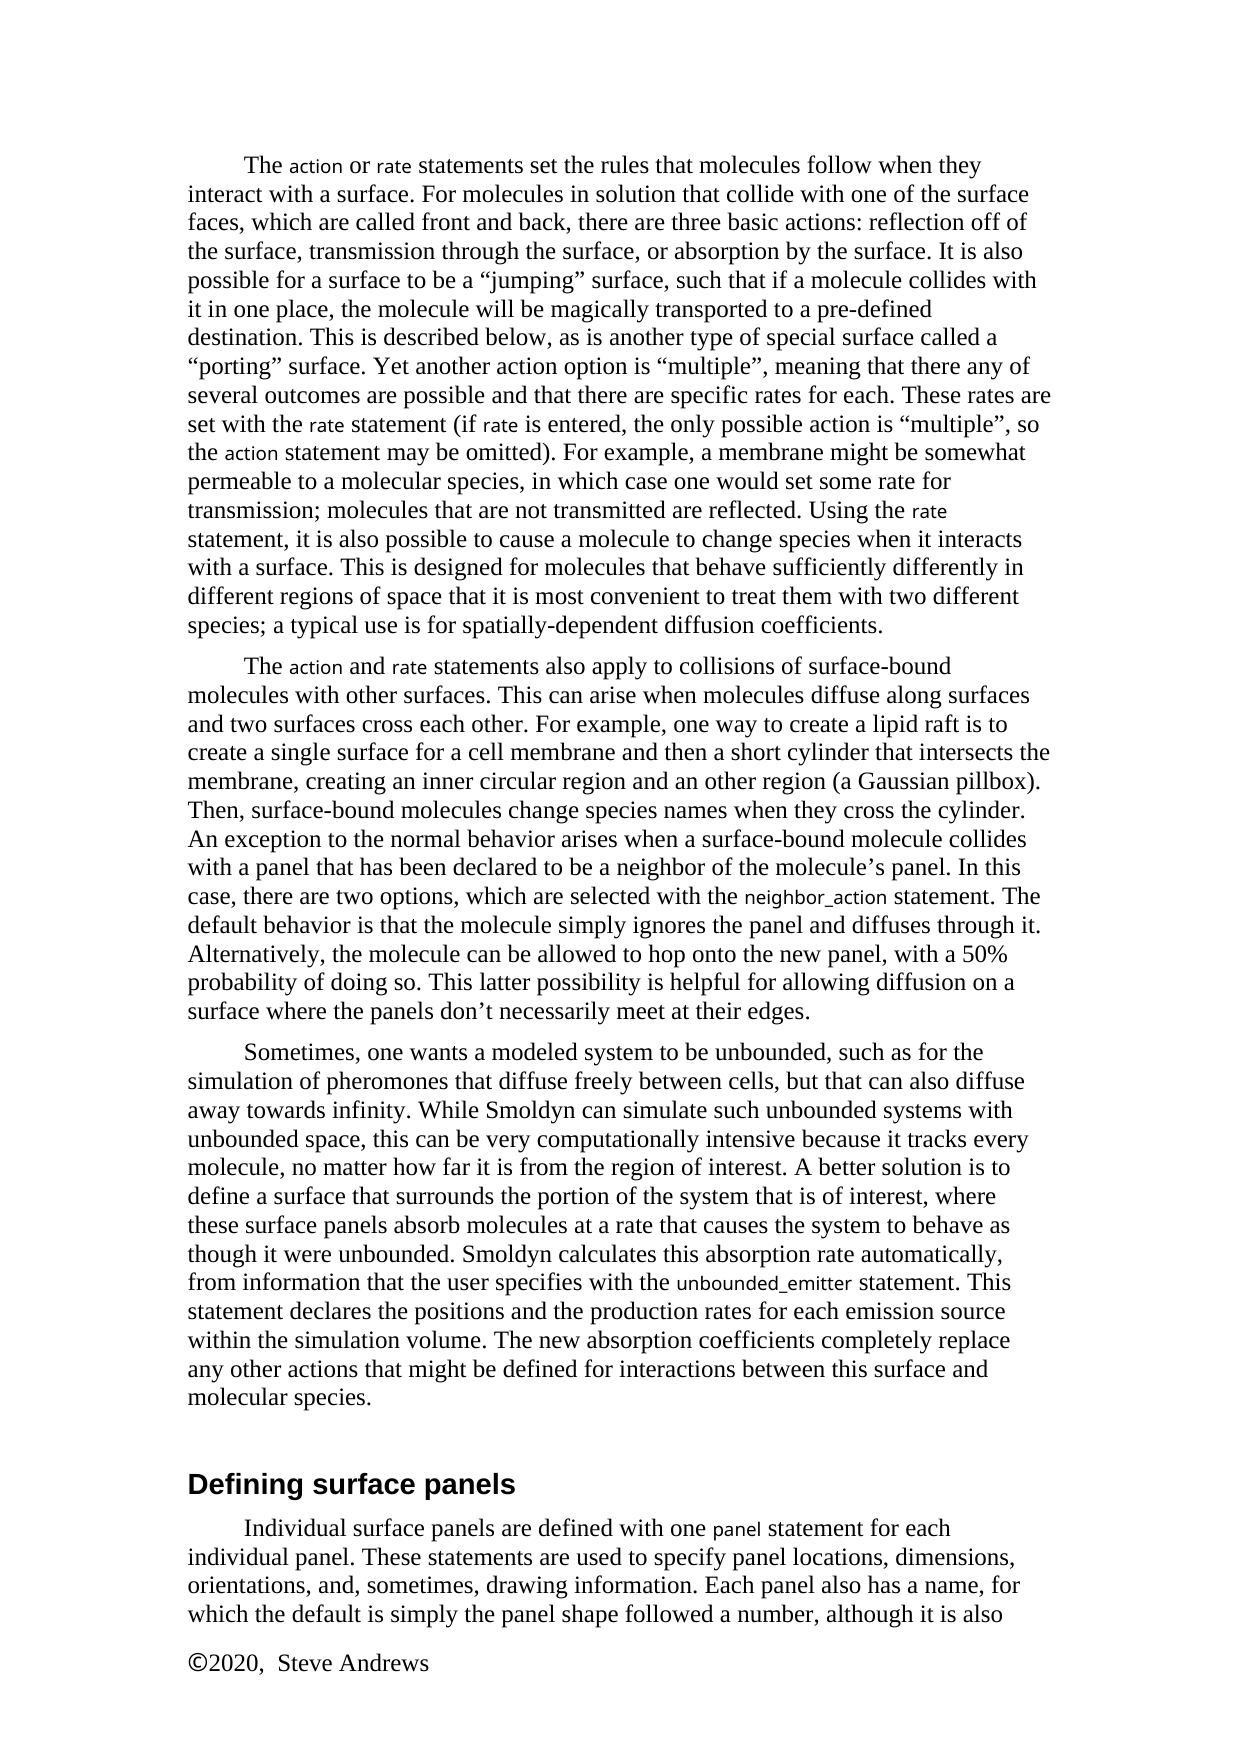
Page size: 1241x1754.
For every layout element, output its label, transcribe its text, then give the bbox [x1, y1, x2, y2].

text The action or rate statements set the rules that molecules follow when they interact with a surface. For molecules in solution that collide with one of the surface faces, which are called front and back, there are three basic actions: reflection off of the surface, transmission through the surface, or absorption by the surface. It is also possible for a surface to be a “jumping” surface, such that if a molecule collides with it in one place, the molecule will be magically transported to a pre-defined destination. This is described below, as is another type of special surface called a “porting” surface. Yet another action option is “multiple”, meaning that there any of several outcomes are possible and that there are specific rates for each. These rates are set with the rate statement (if rate is entered, the only possible action is “multiple”, so the action statement may be omitted). For example, a membrane might be somewhat permeable to a molecular species, in which case one would set some rate for transmission; molecules that are not transmitted are reflected. Using the rate statement, it is also possible to cause a molecule to change species when it interacts with a surface. This is designed for molecules that behave sufficiently differently in different regions of space that it is most convenient to treat them with two different species; a typical use is for spatially-dependent diffusion coefficients. [187, 150, 1053, 639]
text Individual surface panels are defined with one panel statement for each individual panel. These statements are used to specify panel locations, dimensions, orientations, and, sometimes, drawing information. Each panel also has a name, for which the default is simply the panel shape followed a number, although it is also [187, 1513, 1053, 1628]
text The action and rate statements also apply to collisions of surface-bound molecules with other surfaces. This can arise when molecules diffuse along surfaces and two surfaces cross each other. For example, one way to create a lipid raft is to create a single surface for a cell membrane and then a short cylinder that intersects the membrane, creating an inner circular region and an other region (a Gaussian pillbox). Then, surface-bound molecules change species names when they cross the cylinder. An exception to the normal behavior arises when a surface-bound molecule collides with a panel that has been declared to be a neighbor of the molecule’s panel. In this case, there are two options, which are selected with the neighbor_action statement. The default behavior is that the molecule simply ignores the panel and diffuses through it. Alternatively, the molecule can be allowed to hop onto the new panel, with a 50% probability of doing so. This latter possibility is helpful for allowing diffusion on a surface where the panels don’t necessarily meet at their edges. [187, 651, 1053, 1025]
subtitle Defining surface panels [187, 1467, 1053, 1501]
text Sometimes, one wants a modeled system to be unbounded, such as for the simulation of pheromones that diffuse freely between cells, but that can also diffuse away towards infinity. While Smoldyn can simulate such unbounded systems with unbounded space, this can be very computationally intensive because it tracks every molecule, no matter how far it is from the region of interest. A better solution is to define a surface that surrounds the portion of the system that is of interest, where these surface panels absorb molecules at a rate that causes the system to behave as though it were unbounded. Smoldyn calculates this absorption rate automatically, from information that the user specifies with the unbounded_emitter statement. This statement declares the positions and the production rates for each emission source within the simulation volume. The new absorption coefficients completely replace any other actions that might be defined for interactions between this surface and molecular species. [187, 1037, 1053, 1411]
